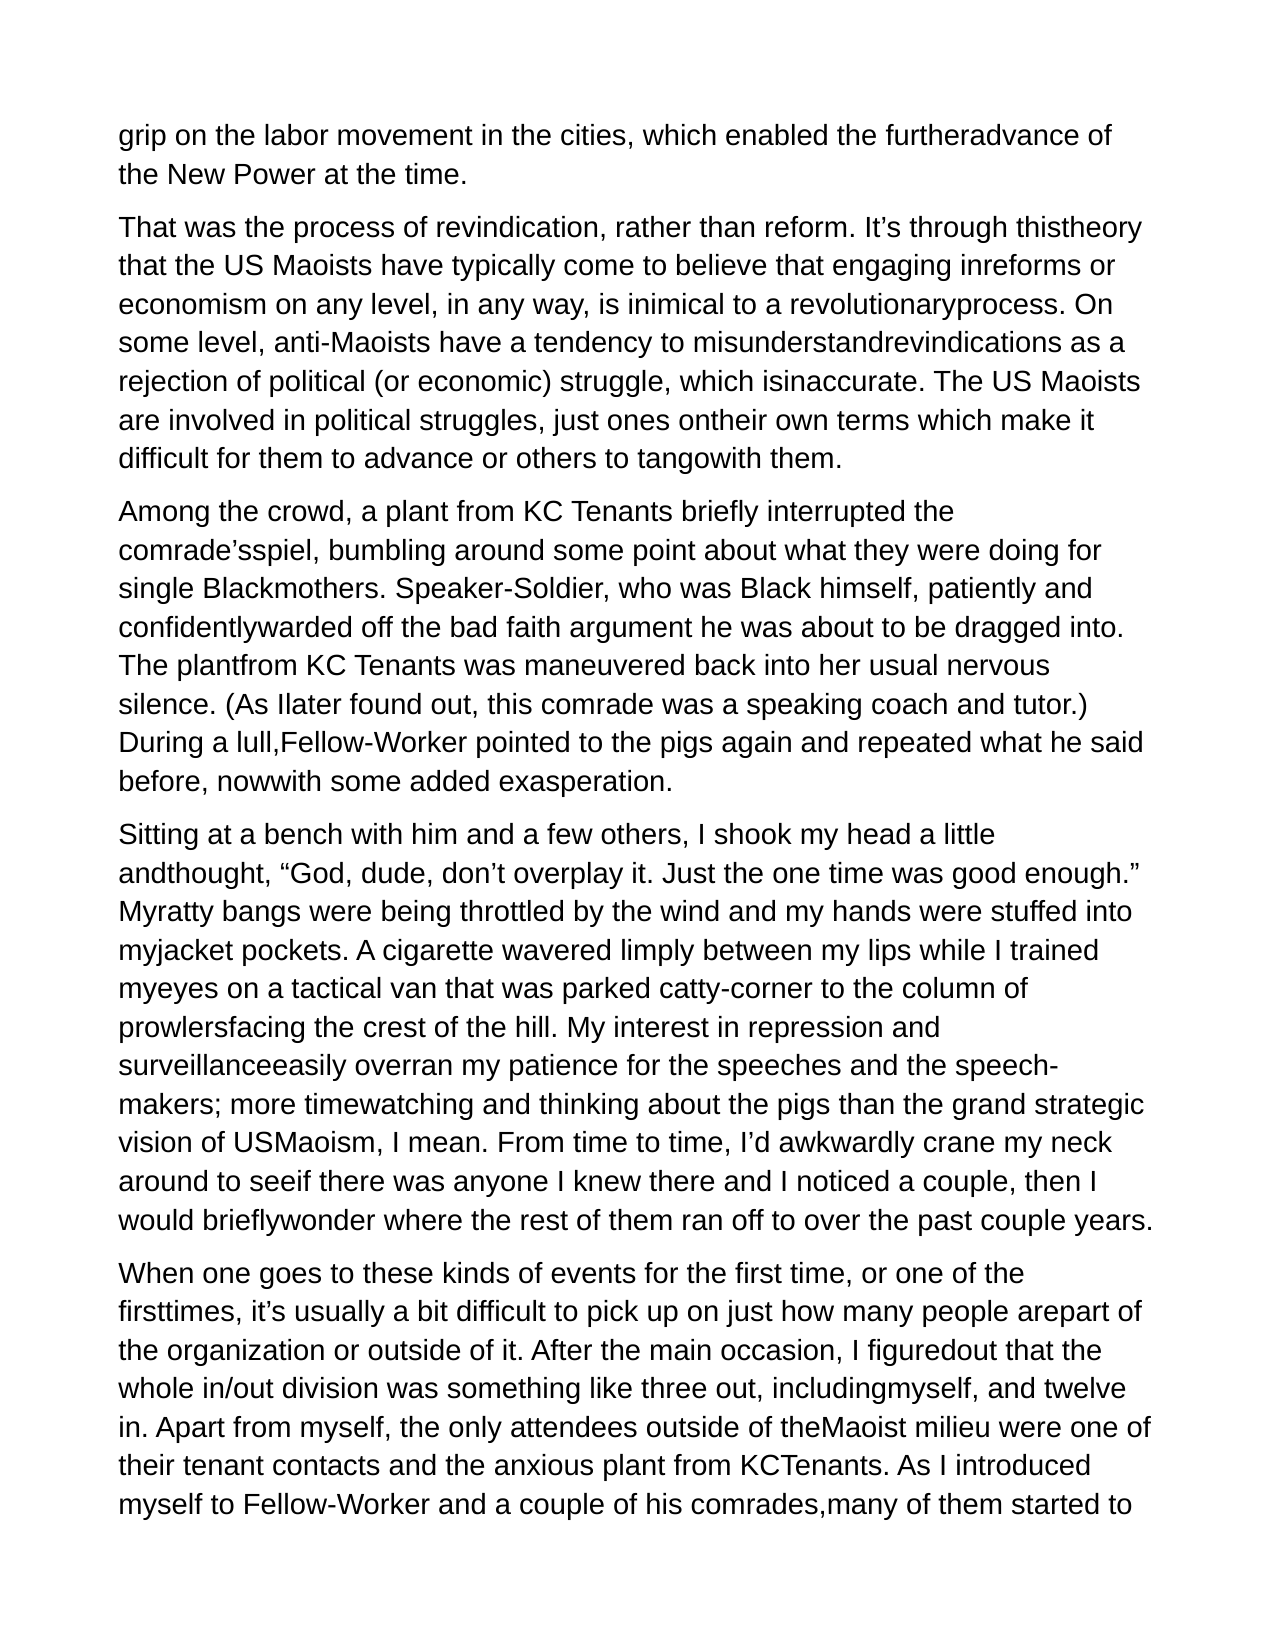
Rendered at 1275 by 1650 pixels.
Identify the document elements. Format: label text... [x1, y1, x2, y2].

text Sitting at a bench with him and a few others, I shook my head a little andthought, “God, dude, don’t overplay it. Just the one time was good enough.” Myratty bangs were being throttled by the wind and my hands were stuffed into myjacket pockets. A cigarette wavered limply between my lips while I trained myeyes on a tactical van that was parked catty-corner to the column of prowlersfacing the crest of the hill. My interest in repression and surveillanceeasily overran my patience for the speeches and the speech-makers; more timewatching and thinking about the pigs than the grand strategic vision of USMaoism, I mean. From time to time, I’d awkwardly crane my neck around to seeif there was anyone I knew there and I noticed a couple, then I would brieflywonder where the rest of them ran off to over the past couple years. [118, 817, 1157, 1236]
text Among the crowd, a plant from KC Tenants briefly interrupted the comrade’sspiel, bumbling around some point about what they were doing for single Blackmothers. Speaker-Soldier, who was Black himself, patiently and confidentlywarded off the bad faith argument he was about to be dragged into. The plantfrom KC Tenants was maneuvered back into her usual nervous silence. (As Ilater found out, this comrade was a speaking coach and tutor.) During a lull,Fellow-Worker pointed to the pigs again and repeated what he said before, nowwith some added exasperation. [118, 494, 1157, 797]
text That was the process of revindication, rather than reform. It’s through thistheory that the US Maoists have typically come to believe that engaging inreforms or economism on any level, in any way, is inimical to a revolutionaryprocess. On some level, anti-Maoists have a tendency to misunderstandrevindications as a rejection of political (or economic) struggle, which isinaccurate. The US Maoists are involved in political struggles, just ones ontheir own terms which make it difficult for them to advance or others to tangowith them. [118, 210, 1157, 474]
text When one goes to these kinds of events for the first time, or one of the firsttimes, it’s usually a bit difficult to pick up on just how many people arepart of the organization or outside of it. After the main occasion, I figuredout that the whole in/out division was something like three out, includingmyself, and twelve in. Apart from myself, the only attendees outside of theMaoist milieu were one of their tenant contacts and the anxious plant from KCTenants. As I introduced myself to Fellow-Worker and a couple of his comrades,many of them started to [118, 1256, 1157, 1520]
text grip on the labor movement in the cities, which enabled the furtheradvance of the New Power at the time. [118, 118, 1157, 190]
